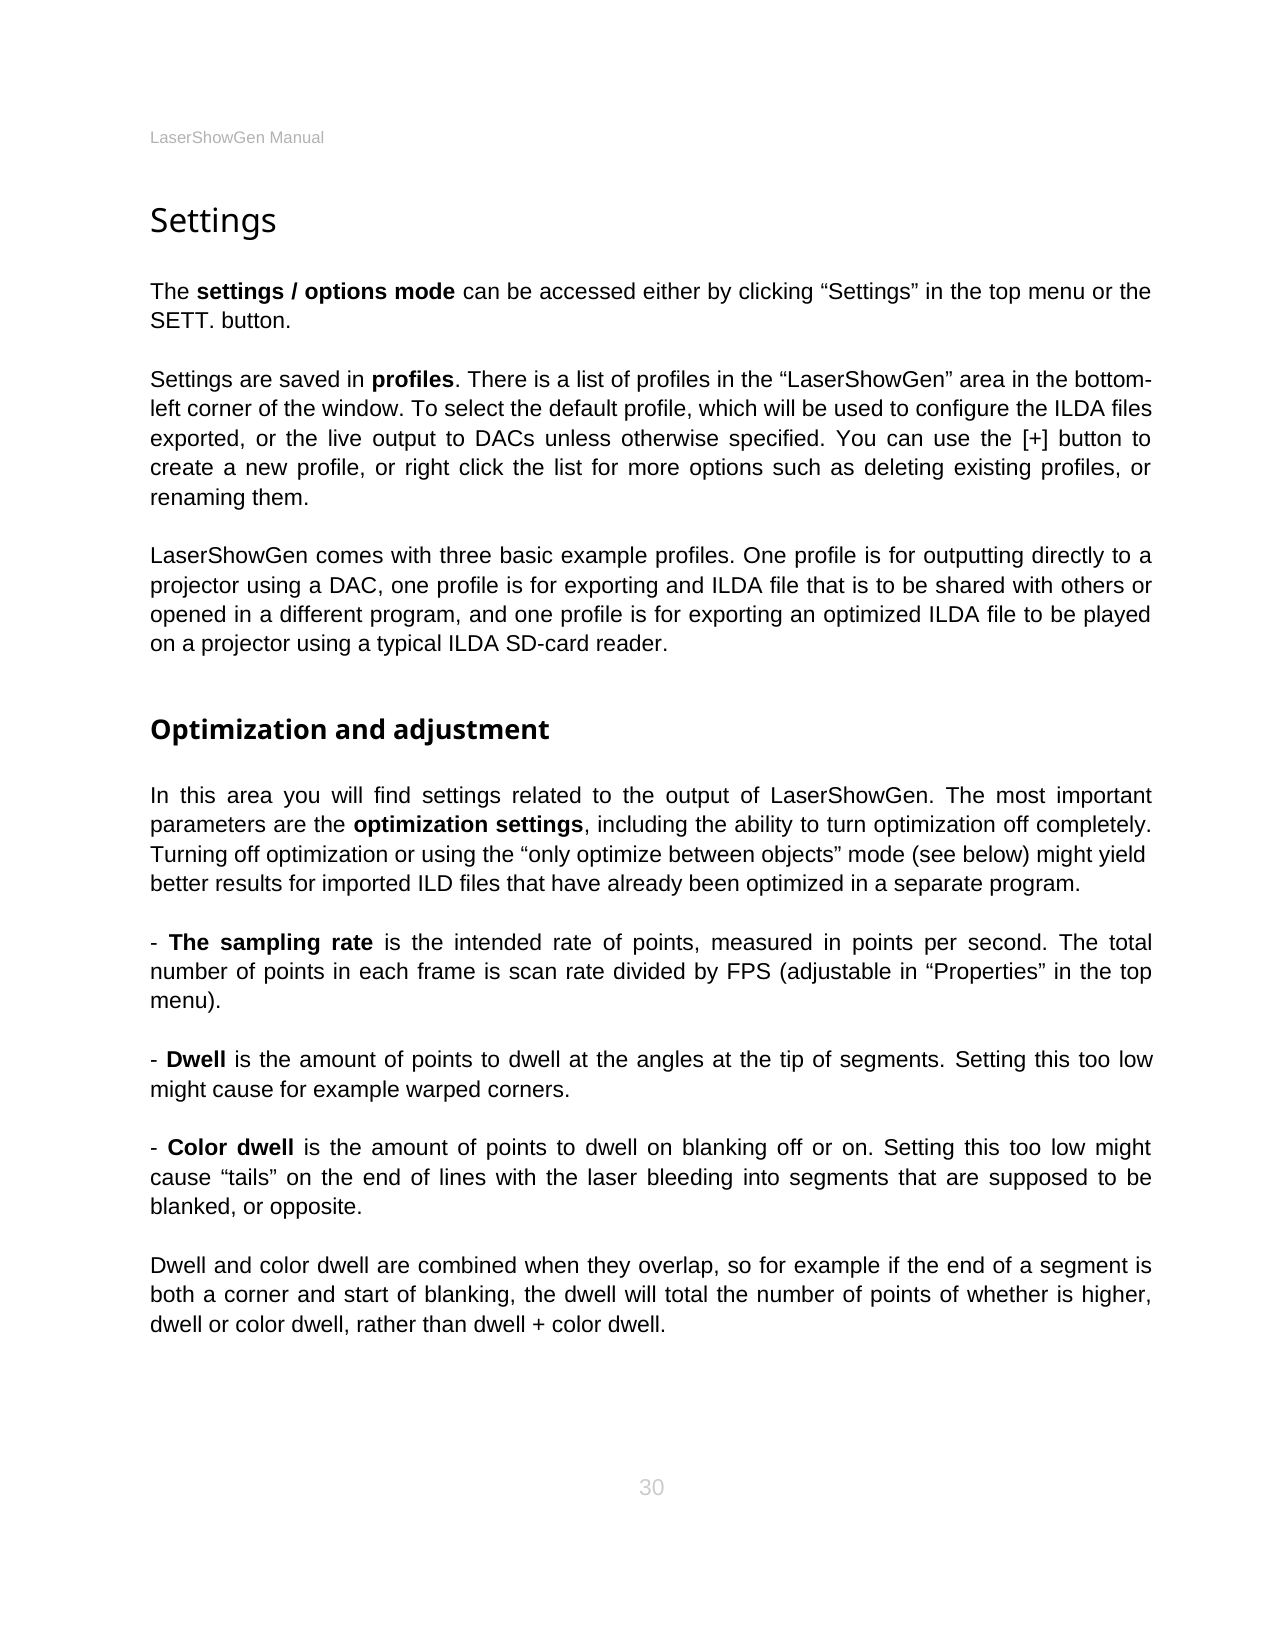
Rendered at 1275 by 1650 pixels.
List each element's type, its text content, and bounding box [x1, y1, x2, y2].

text - The sampling rate is the intended rate of points, measured in points per second. The total number of points in each frame is scan rate divided by FPS (adjustable in “Properties” in the top menu). [150, 929, 1153, 1014]
subtitle Settings [150, 197, 1153, 242]
text The settings / options mode can be accessed either by clicking “Settings” in the top menu or the SETT. button. [150, 279, 1153, 334]
subtitle Optimization and adjustment [150, 711, 1153, 748]
text - Color dwell is the amount of points to dwell on blanking off or on. Setting this too low might cause “tails” on the end of lines with the laser bleeding into segments that are supposed to be blanked, or opposite. [150, 1135, 1153, 1219]
text Settings are saved in profiles. There is a list of profiles in the “LaserShowGen” area in the bottom-left corner of the window. To select the default profile, which will be used to configure the ILDA files exported, or the live output to DACs unless otherwise specified. You can use the [+] button to create a new profile, or right click the list for more options such as deleting existing profiles, or renaming them. [150, 367, 1153, 510]
text LaserShowGen comes with three basic example profiles. One profile is for outputting directly to a projector using a DAC, one profile is for exporting and ILDA file that is to be shared with others or opened in a different program, and one profile is for exporting an optimized ILDA file to be played on a projector using a typical ILDA SD-card reader. [150, 543, 1153, 657]
text Dwell and color dwell are combined when they overlap, so for example if the end of a segment is both a corner and start of blanking, the dwell will total the number of points of whether is higher, dwell or color dwell, rather than dwell + color dwell. [150, 1252, 1153, 1337]
text In this area you will find settings related to the output of LaserShowGen. The most important parameters are the optimization settings, including the ability to turn optimization off completely. Turning off optimization or using the “only optimize between objects” mode (see below) might yield [150, 782, 1153, 867]
text - Dwell is the amount of points to dwell at the angles at the tip of segments. Setting this too low might cause for example warped corners. [150, 1047, 1153, 1102]
text better results for imported ILD files that have already been optimized in a separate program. [150, 871, 1153, 896]
